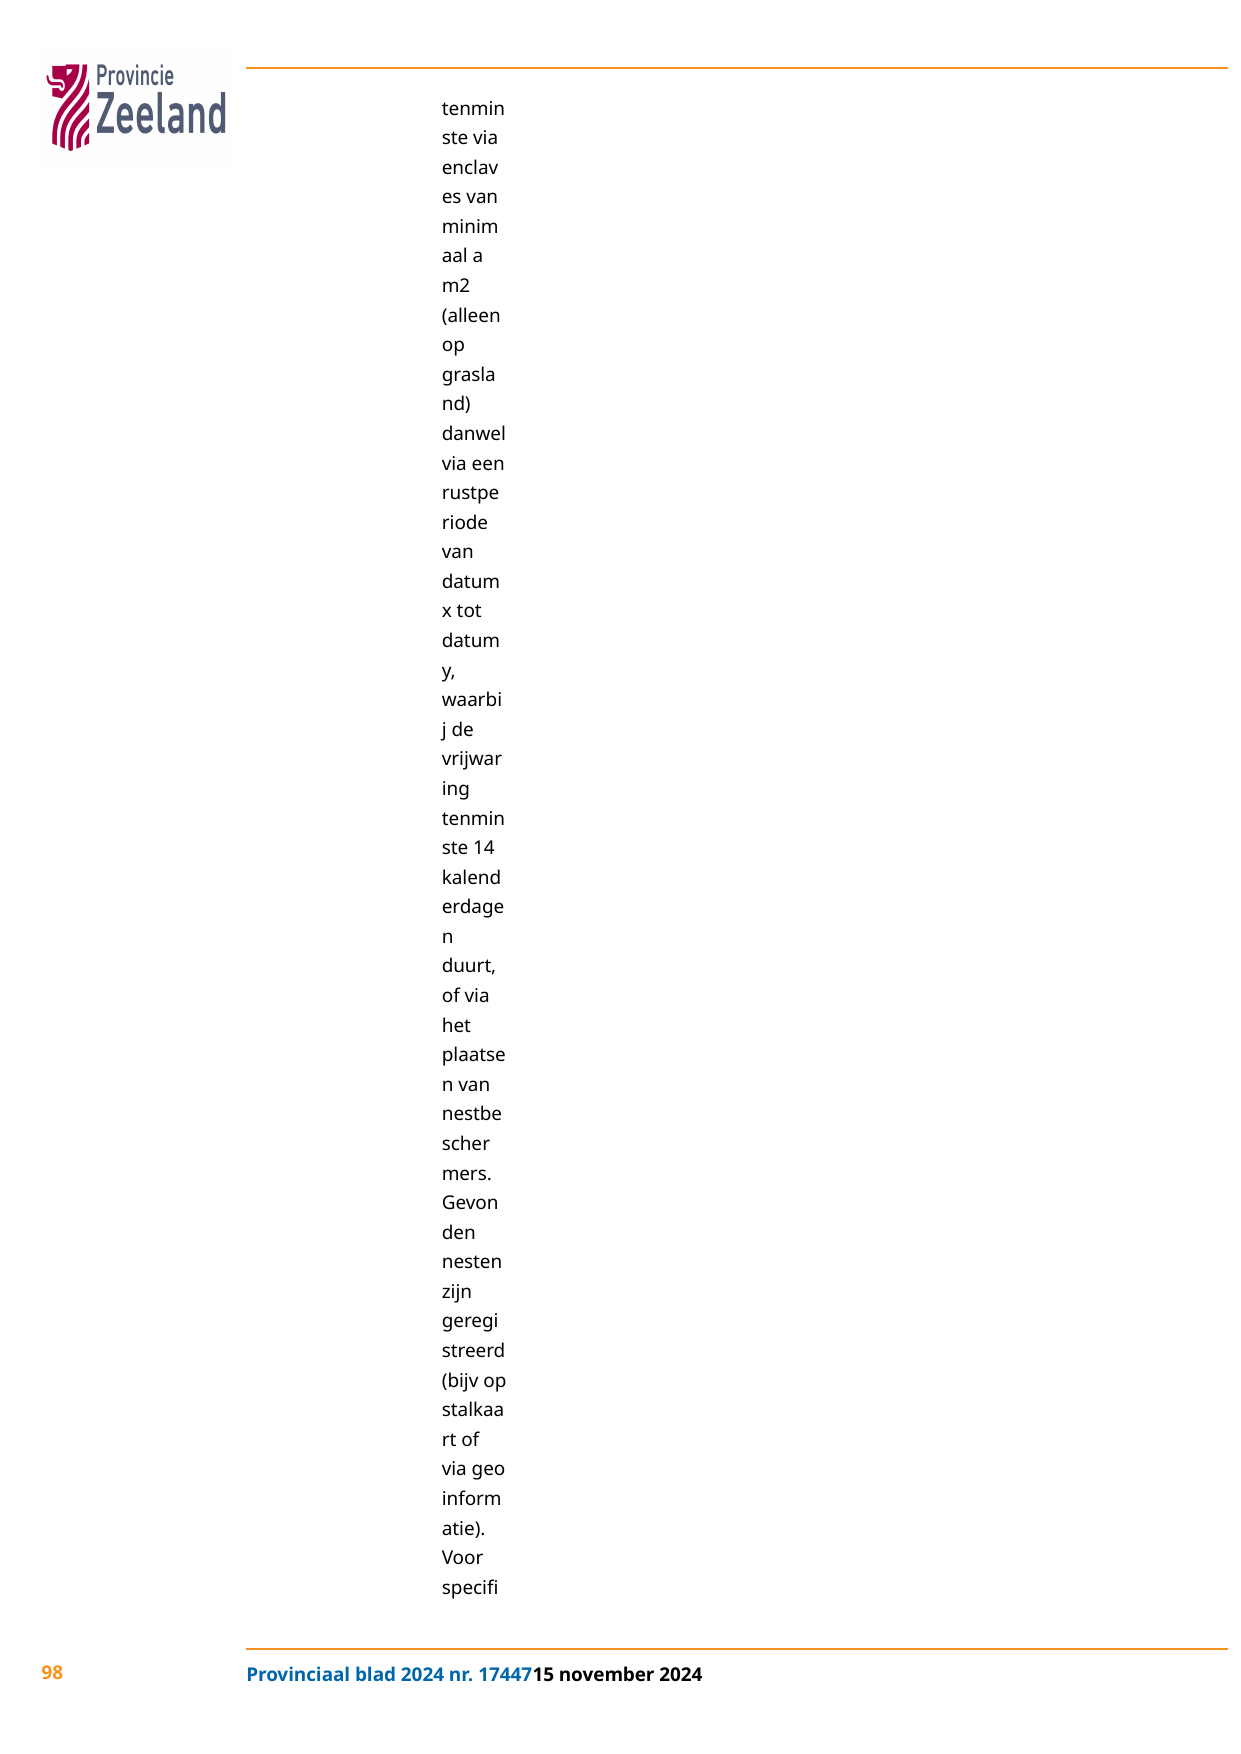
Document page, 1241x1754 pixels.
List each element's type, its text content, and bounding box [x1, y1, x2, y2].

table_cell tenminste via enclaves van minimaal a m2 (alleen op grasland) danwel via een rustperiode van datum x tot datum y, waarbij de vrijwaring tenminste 14 kalenderdagen duurt, of via het plaatsen van nestbeschermers. Gevonden nesten zijn geregistreerd (bijv op stalkaart of via geo informatie). Voor specifi [442, 95, 506, 1600]
table_cell [313, 95, 377, 1600]
table_cell [1023, 95, 1087, 1600]
picture [41, 47, 231, 172]
table_cell [958, 95, 1022, 1600]
table_cell [377, 95, 442, 1600]
table_cell [571, 95, 635, 1600]
table_cell [700, 95, 764, 1600]
table_cell [506, 95, 571, 1600]
table_cell [764, 95, 829, 1600]
table_cell [248, 95, 312, 1600]
table_cell [1087, 95, 1152, 1600]
table_cell [635, 95, 700, 1600]
table_cell [894, 95, 958, 1600]
table_cell [829, 95, 893, 1600]
